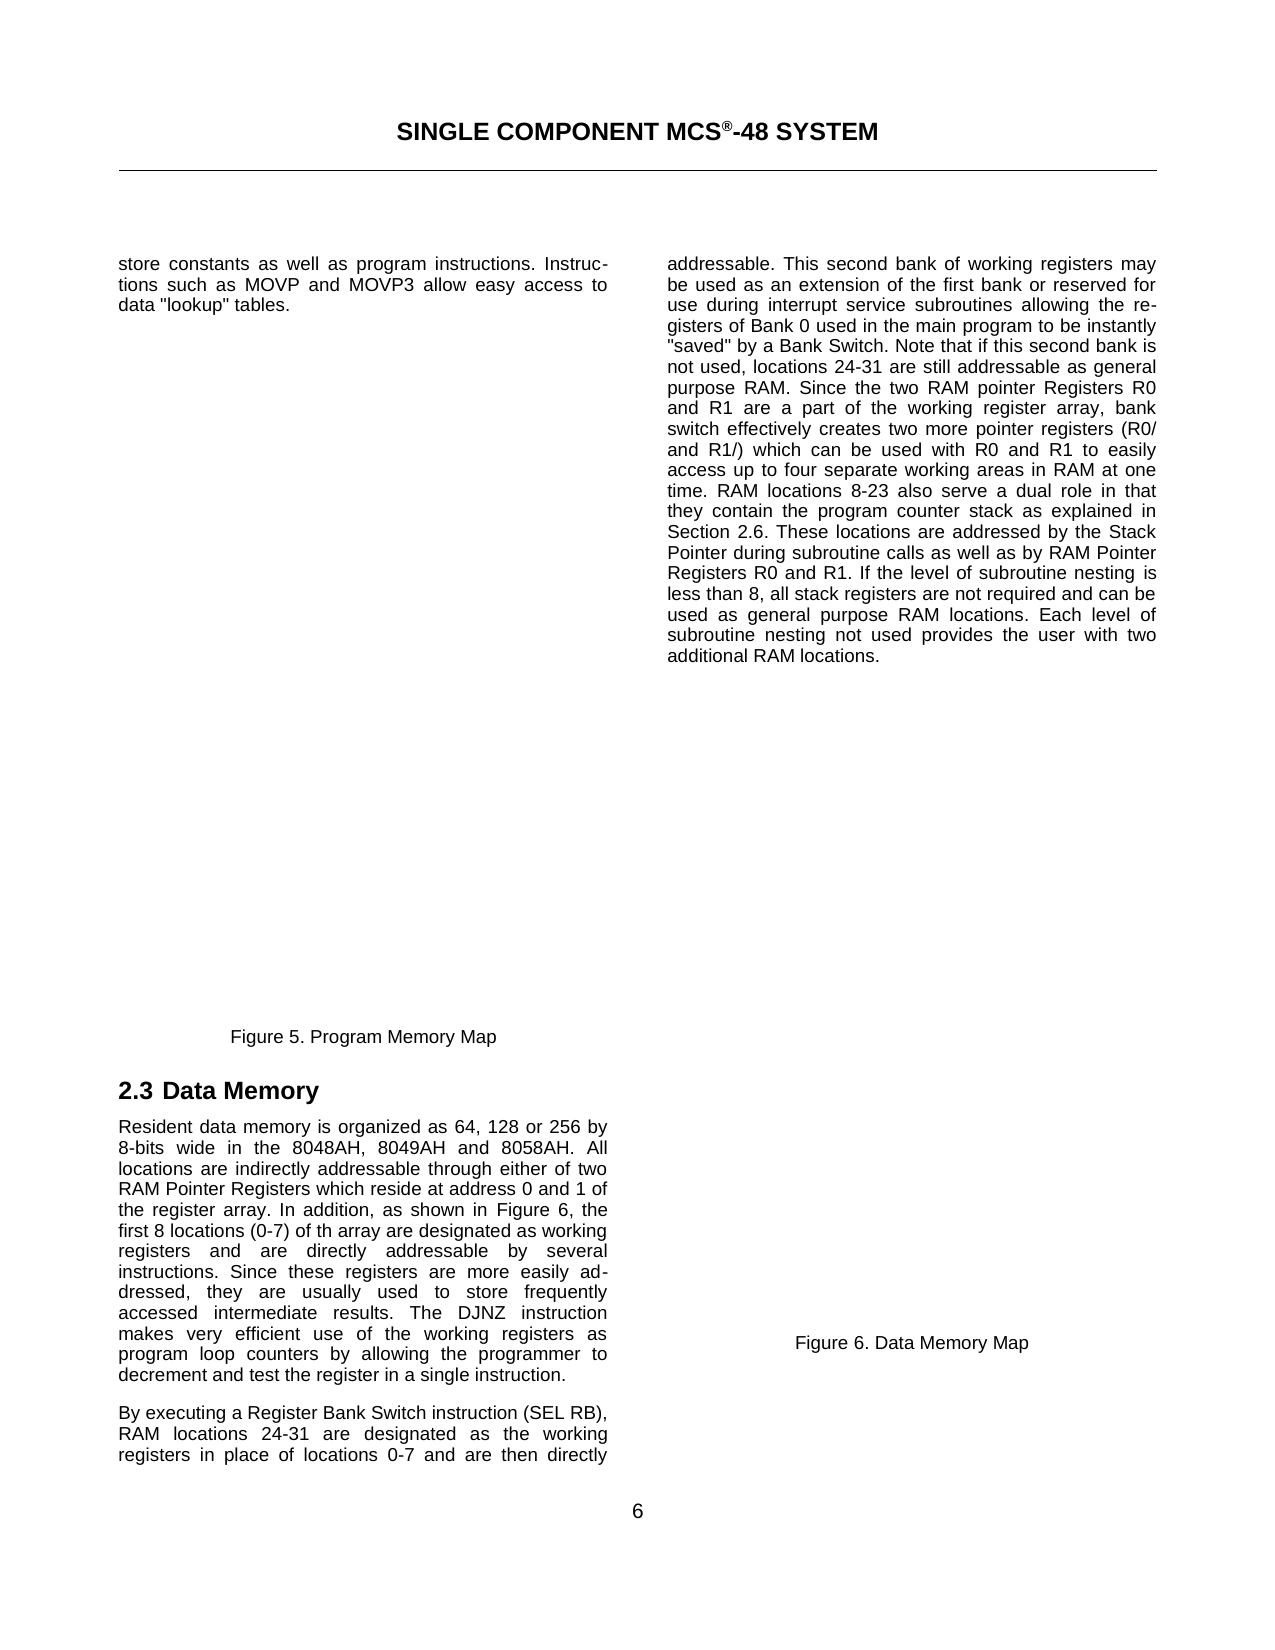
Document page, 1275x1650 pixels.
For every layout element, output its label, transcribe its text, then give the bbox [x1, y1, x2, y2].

subtitle Data Memory [118, 333, 608, 1105]
text store constants as well as program instructions. Instruc­tions such as MOVP and MOVP3 allow easy access to data "lookup" tables. [118, 254, 608, 316]
text Figure 5. Program Memory Map [119, 348, 608, 1048]
text Figure 6. Data Memory Map [667, 690, 1157, 1354]
text Resident data memory is organized as 64, 128 or 256 by 8-bits wide in the 8048AH, 8049AH and 8058AH. All locations are indirectly addressable through either of two RAM Pointer Registers which reside at address 0 and 1 of the register array. In addition, as shown in 6, the first 8 locations (0-7) of th array are designated as working registers and are directly addressable by several instructions. Since these registers are more easily ad­dressed, they are usually used to store frequently accessed intermediate results. The DJNZ instruction makes very efficient use of the working registers as program loop counters by allowing the programmer to decrement and test the register in a single instruction. [118, 1117, 608, 1386]
text By executing a Register Bank Switch instruction (SEL RB), RAM locations 24-31 are designated as the working registers in place of locations 0-7 and are then directly [118, 1403, 608, 1465]
text addressable. This second bank of working registers may be used as an extension of the first bank or reserved for use during interrupt service subroutines allowing the re­gisters of Bank 0 used in the main program to be instantly "saved" by a Bank Switch. Note that if this second bank is not used, locations 24-31 are still addressable as general purpose RAM. Since the two RAM pointer Registers R0 and R1 are a part of the working register array, bank switch effectively creates two more pointer registers (R0/ and R1/) which can be used with R0 and R1 to easily access up to four separate working areas in RAM at one time. RAM locations 8-23 also serve a dual role in that they contain the program counter stack as explained in Section 2.6. These locations are addressed by the Stack Pointer during subroutine calls as well as by RAM Pointer Registers R0 and R1. If the level of subroutine nesting is less than 8, all stack registers are not required and can be used as general purpose RAM locations. Each level of subroutine nesting not used provides the user with two additional RAM locations. [667, 254, 1157, 666]
